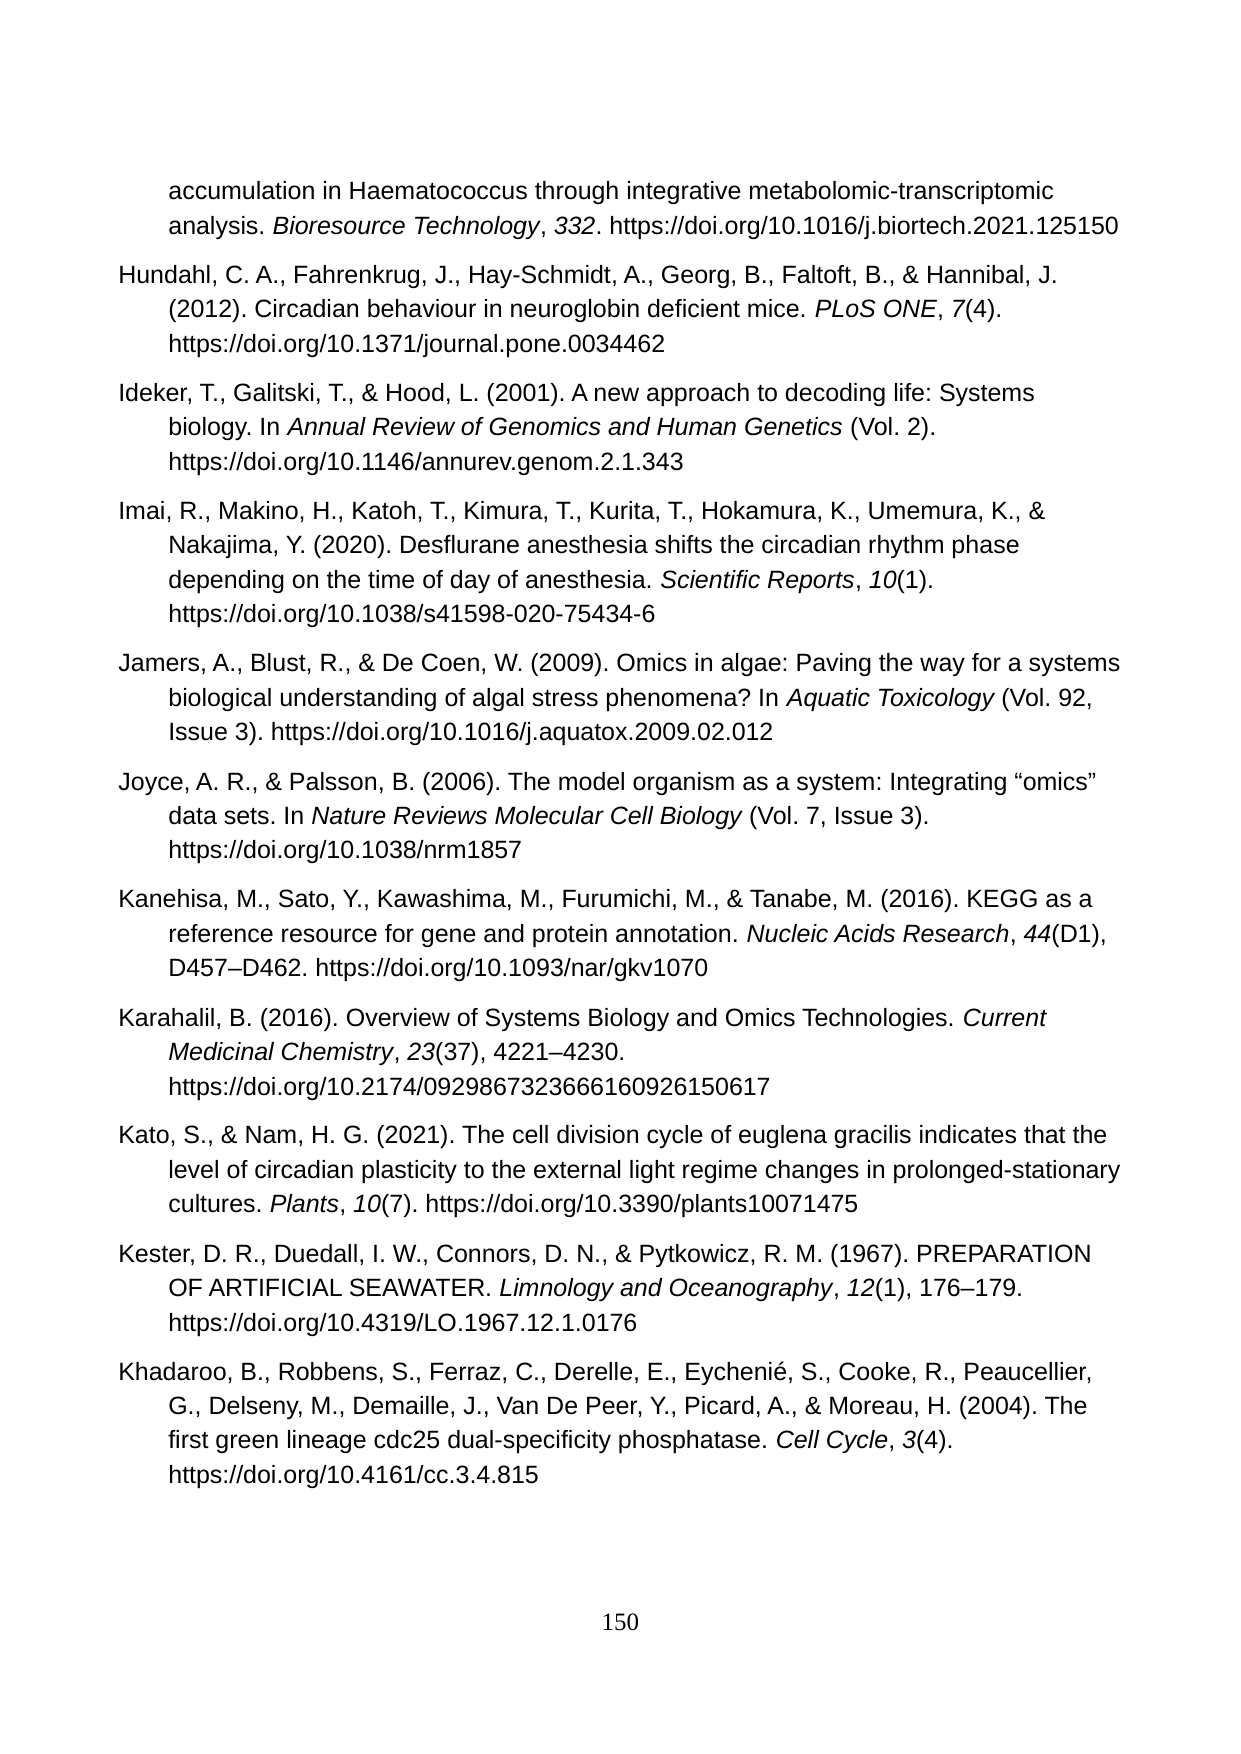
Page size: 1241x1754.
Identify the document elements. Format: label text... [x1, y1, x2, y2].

text Kanehisa, M., Sato, Y., Kawashima, M., Furumichi, M., & Tanabe, M. (2016). KEGG as a reference resource for gene and protein annotation. Nucleic Acids Research, 44(D1), D457–D462. https://doi.org/10.1093/nar/gkv1070 [118, 884, 1122, 982]
text Kester, D. R., Duedall, I. W., Connors, D. N., & Pytkowicz, R. M. (1967). PREPARATION OF ARTIFICIAL SEAWATER. Limnology and Oceanography, 12(1), 176–179. https://doi.org/10.4319/LO.1967.12.1.0176 [118, 1238, 1122, 1336]
text Joyce, A. R., & Palsson, B. (2006). The model organism as a system: Integrating “omics” data sets. In Nature Reviews Molecular Cell Biology (Vol. 7, Issue 3). https://doi.org/10.1038/nrm1857 [118, 766, 1122, 864]
text accumulation in Haematococcus through integrative metabolomic-transcriptomic analysis. Bioresource Technology, 332. https://doi.org/10.1016/j.biortech.2021.125150 [118, 176, 1122, 239]
text Ideker, T., Galitski, T., & Hood, L. (2001). A new approach to decoding life: Systems biology. In Annual Review of Genomics and Human Genetics (Vol. 2). https://doi.org/10.1146/annurev.genom.2.1.343 [118, 378, 1122, 476]
text Hundahl, C. A., Fahrenkrug, J., Hay-Schmidt, A., Georg, B., Faltoft, B., & Hannibal, J. (2012). Circadian behaviour in neuroglobin deficient mice. PLoS ONE, 7(4). https://doi.org/10.1371/journal.pone.0034462 [118, 260, 1122, 358]
text Kato, S., & Nam, H. G. (2021). The cell division cycle of euglena gracilis indicates that the level of circadian plasticity to the external light regime changes in prolonged‐stationary cultures. Plants, 10(7). https://doi.org/10.3390/plants10071475 [118, 1121, 1122, 1218]
text Khadaroo, B., Robbens, S., Ferraz, C., Derelle, E., Eychenié, S., Cooke, R., Peaucellier, G., Delseny, M., Demaille, J., Van De Peer, Y., Picard, A., & Moreau, H. (2004). The first green lineage cdc25 dual-specificity phosphatase. Cell Cycle, 3(4). https://doi.org/10.4161/cc.3.4.815 [118, 1357, 1122, 1489]
text Jamers, A., Blust, R., & De Coen, W. (2009). Omics in algae: Paving the way for a systems biological understanding of algal stress phenomena? In Aquatic Toxicology (Vol. 92, Issue 3). https://doi.org/10.1016/j.aquatox.2009.02.012 [118, 648, 1122, 746]
text Karahalil, B. (2016). Overview of Systems Biology and Omics Technologies. Current Medicinal Chemistry, 23(37), 4221–4230. https://doi.org/10.2174/0929867323666160926150617 [118, 1002, 1122, 1100]
text Imai, R., Makino, H., Katoh, T., Kimura, T., Kurita, T., Hokamura, K., Umemura, K., & Nakajima, Y. (2020). Desflurane anesthesia shifts the circadian rhythm phase depending on the time of day of anesthesia. Scientific Reports, 10(1). https://doi.org/10.1038/s41598-020-75434-6 [118, 496, 1122, 628]
